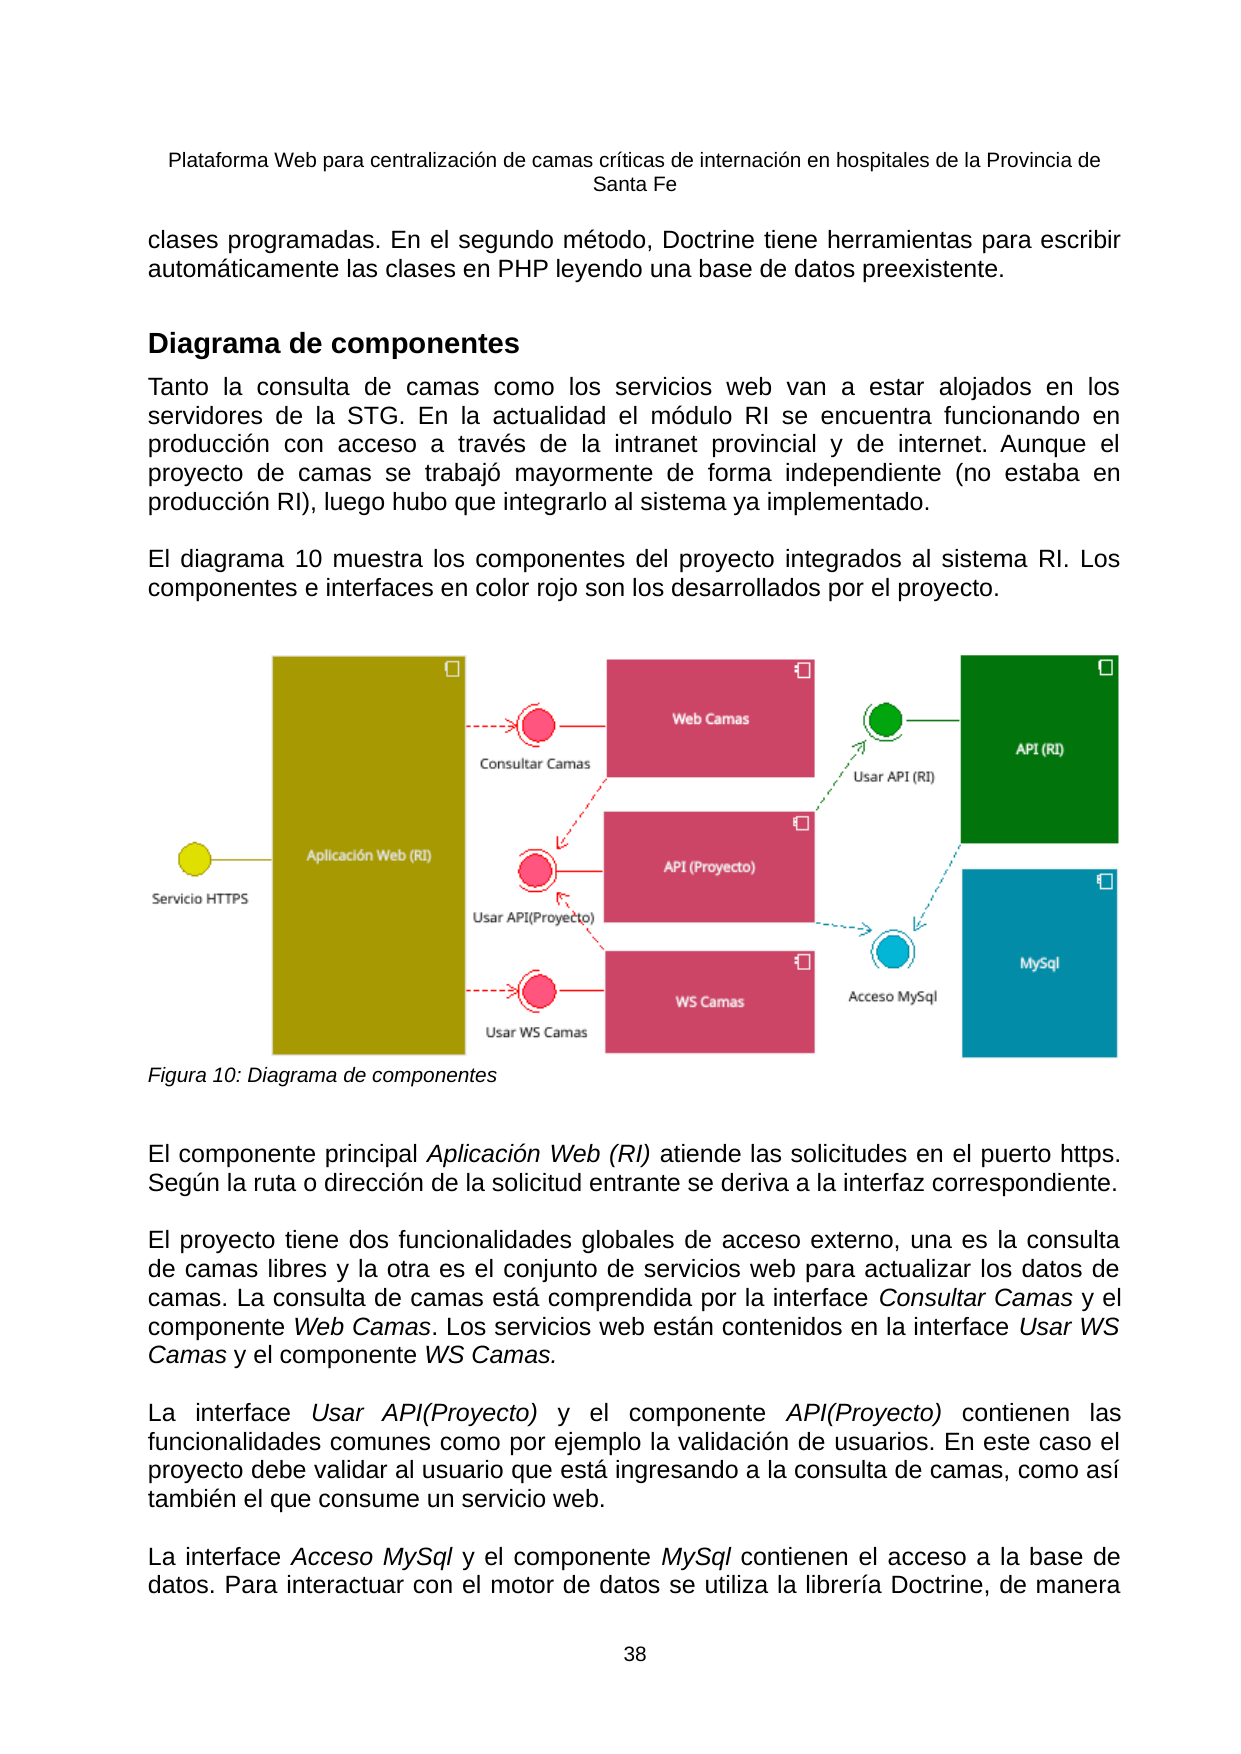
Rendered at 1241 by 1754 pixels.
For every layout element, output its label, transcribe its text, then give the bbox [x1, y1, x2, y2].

text Figura 10: Diagrama de componentes [148, 1059, 1122, 1087]
picture [147, 655, 1123, 1059]
text La interface Usar API(Proyecto) y el componente API(Proyecto) contienen las funcionalidades comunes como por ejemplo la validación de usuarios. En este caso el proyecto debe validar al usuario que está ingresando a la consulta de camas, como así también el que consume un servicio web. [148, 1398, 1122, 1513]
text El proyecto tiene dos funcionalidades globales de acceso externo, una es la consulta de camas libres y la otra es el conjunto de servicios web para actualizar los datos de camas. La consulta de camas está comprendida por la interface Consultar Camas y el componente Web Camas. Los servicios web están contenidos en la interface Usar WS Camas y el componente WS Camas. [148, 1225, 1122, 1369]
text El componente principal Aplicación Web (RI) atiende las solicitudes en el puerto https. Según la ruta o dirección de la solicitud entrante se deriva a la interfaz correspondiente. [148, 1139, 1122, 1197]
text El diagrama 10 muestra los componentes del proyecto integrados al sistema RI. Los componentes e interfaces en color rojo son los desarrollados por el proyecto. [148, 544, 1122, 602]
text Tanto la consulta de camas como los servicios web van a estar alojados en los servidores de la STG. En la actualidad el módulo RI se encuentra funcionando en producción con acceso a través de la intranet provincial y de internet. Aunque el proyecto de camas se trabajó mayormente de forma independiente (no estaba en producción RI), luego hubo que integrarlo al sistema ya implementado. [148, 372, 1122, 516]
text La interface Acceso MySql y el componente MySql contienen el acceso a la base de datos. Para interactuar con el motor de datos se utiliza la librería Doctrine, de manera [148, 1542, 1122, 1599]
text clases programadas. En el segundo método, Doctrine tiene herramientas para escribir automáticamente las clases en PHP leyendo una base de datos preexistente. [148, 225, 1122, 282]
subtitle Diagrama de componentes [148, 326, 1122, 359]
